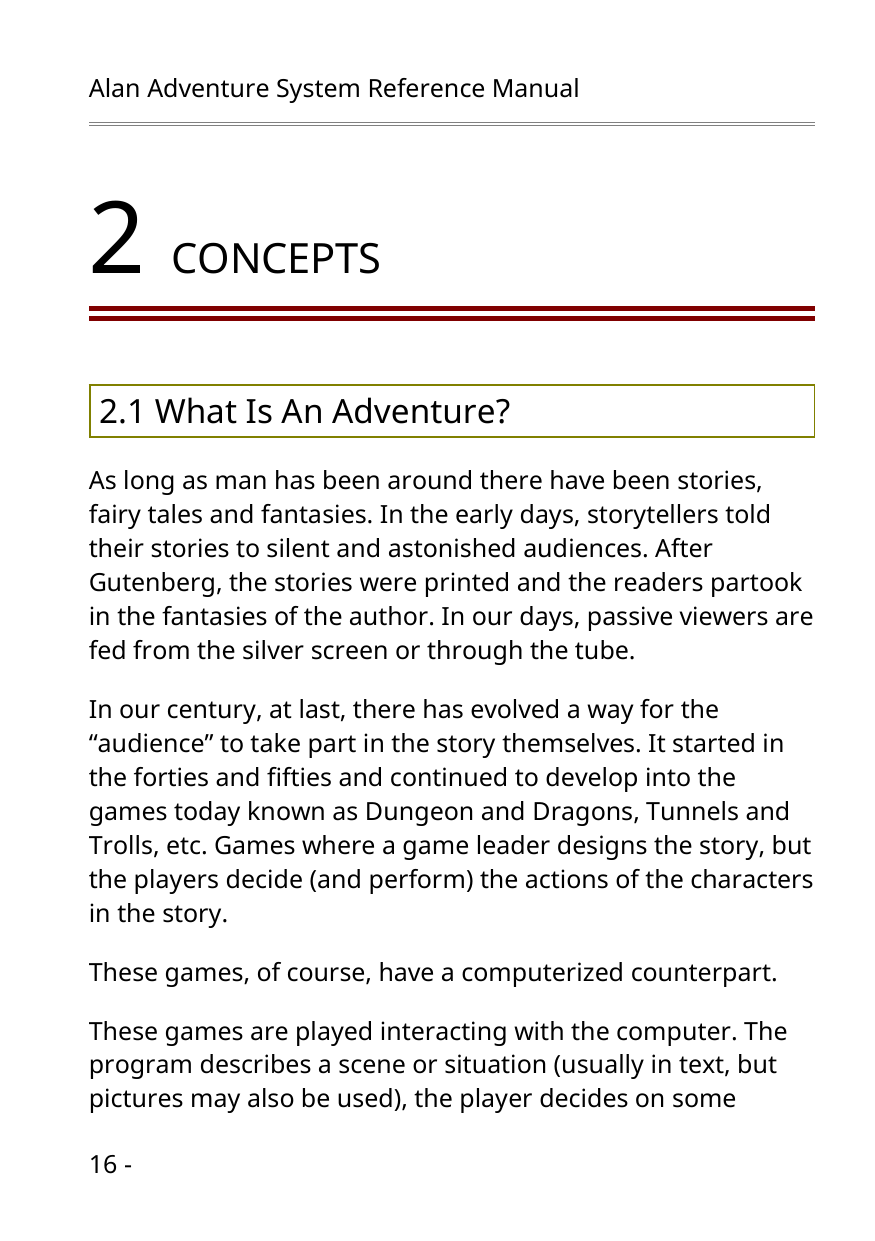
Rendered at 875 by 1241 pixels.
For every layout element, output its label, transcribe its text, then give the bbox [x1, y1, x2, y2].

subtitle What Is An Adventure? [91, 386, 814, 436]
text In our century, at last, there has evolved a way for the “audience” to take part in the story themselves. It started in the forties and fifties and continued to de­velop into the games today known as Dungeon and Dragons, Tunnels and Trolls, etc. Games where a game leader designs the story, but the players de­cide (and perform) the actions of the characters in the story. [88, 692, 815, 929]
text As long as man has been around there have been stories, fairy tales and fanta­sies. In the early days, storytellers told their stories to silent and astonished audiences. After Gutenberg, the stories were printed and the readers partook in the fantasies of the author. In our days, passive viewers are fed from the sil­ver screen or through the tube. [88, 463, 815, 667]
text These games, of course, have a computerized counterpart. [88, 954, 815, 988]
text These games are played interacting with the computer. The program describes a scene or situation (usually in text, but pictures may also be used), the player decides on some [88, 1013, 815, 1115]
subtitle Concepts [88, 167, 815, 321]
